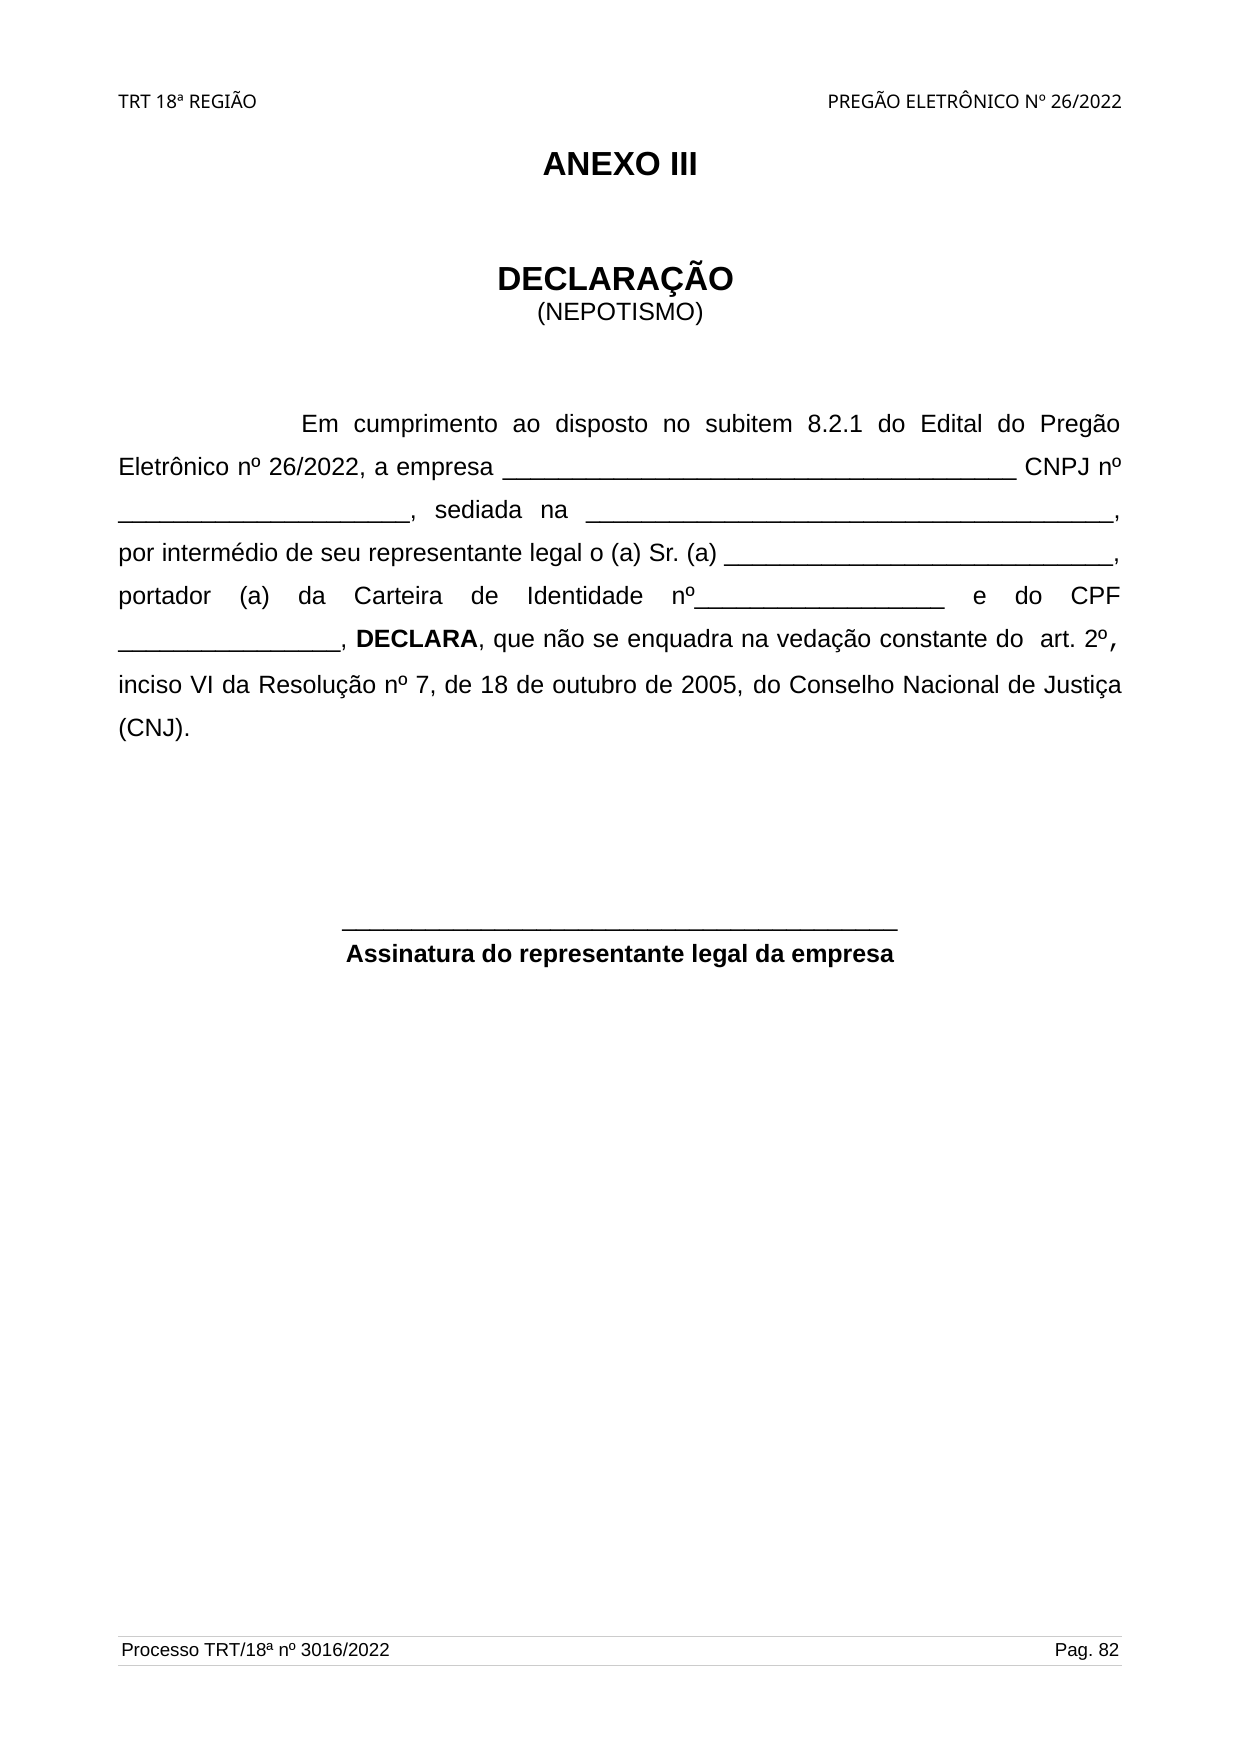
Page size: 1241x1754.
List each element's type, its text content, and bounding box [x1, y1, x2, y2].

text Assinatura do representante legal da empresa [118, 932, 1122, 967]
text ________________________________________ [118, 903, 1122, 932]
text (NEPOTISMO) [118, 297, 1122, 326]
text ANEXO III [118, 143, 1122, 182]
text Em cumprimento ao disposto no subitem 8.2.1 do Edital do Pregão Eletrônico nº 26/2022, a empresa _____________________________________ CNPJ nº _____________________, sediada na ______________________________________, por intermédio de seu representante legal o (a) Sr. (a) ____________________________, portador (a) da Carteira de Identidade nº__________________ e do CPF ________________, DECLARA, que não se enquadra na vedação constante do art. 2º, inciso VI da Resolução nº 7, de 18 de outubro de 2005, do Conselho Nacional de Justiça (CNJ). [118, 409, 1122, 742]
text DECLARAÇÃO [118, 259, 1122, 297]
